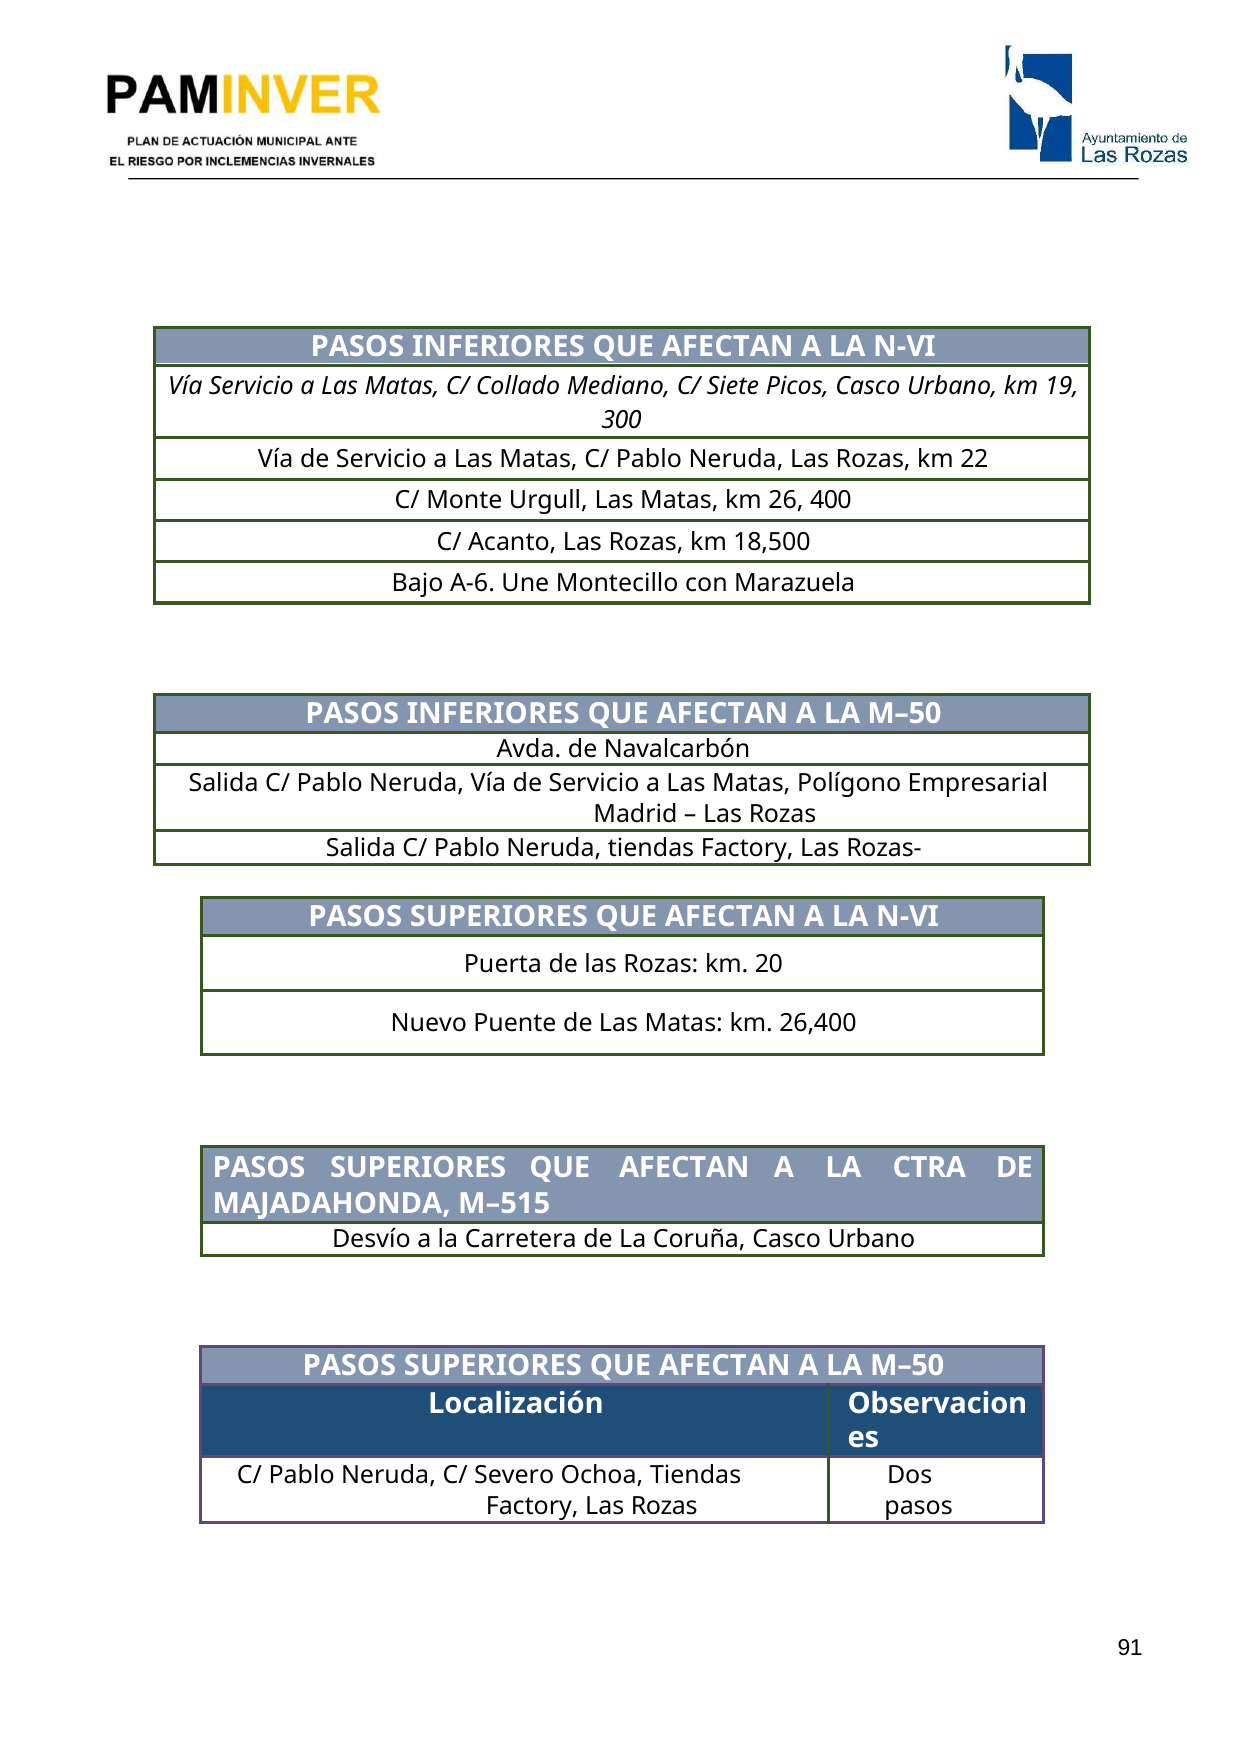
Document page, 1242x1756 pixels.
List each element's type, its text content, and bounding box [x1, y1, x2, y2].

table_cell Vía Servicio a Las Matas, C/ Collado Mediano, C/ Siete Picos, Casco Urbano, km 19, 300 [156, 367, 1088, 436]
table_cell Dos pasos [830, 1458, 1042, 1521]
table_header PASOS SUPERIORES QUE AFECTAN A LA N-VI [203, 899, 1042, 934]
table_cell C/ Acanto, Las Rozas, km 18,500 [156, 522, 1088, 560]
table_cell Salida C/ Pablo Neruda, tiendas Factory, Las Rozas- [156, 832, 1088, 863]
table_cell Localización [202, 1386, 827, 1455]
table_cell C/ Pablo Neruda, C/ Severo Ochoa, Tiendas Factory, Las Rozas [202, 1458, 827, 1521]
table_cell Desvío a la Carretera de La Coruña, Casco Urbano [203, 1224, 1042, 1253]
table_cell C/ Monte Urgull, Las Matas, km 26, 400 [156, 481, 1088, 519]
table_cell Vía de Servicio a Las Matas, C/ Pablo Neruda, Las Rozas, km 22 [156, 439, 1088, 477]
table_cell Salida C/ Pablo Neruda, Vía de Servicio a Las Matas, Polígono Empresarial Madrid – Las Rozas [156, 766, 1088, 829]
table_cell Nuevo Puente de Las Matas: km. 26,400 [203, 992, 1042, 1053]
table_header PASOS SUPERIORES QUE AFECTAN A LA M–50 [202, 1348, 1042, 1383]
table_cell Puerta de las Rozas: km. 20 [203, 937, 1042, 988]
table_header PASOS SUPERIORES QUE AFECTAN A LA CTRA DE MAJADAHONDA, M–515 [203, 1148, 1042, 1221]
table_cell Avda. de Navalcarbón [156, 734, 1088, 763]
table_header PASOS INFERIORES QUE AFECTAN A LA N-VI [156, 329, 1088, 363]
table_cell Observaciones [830, 1386, 1042, 1455]
table_cell Bajo A-6. Une Montecillo con Marazuela [156, 563, 1088, 601]
table_header PASOS INFERIORES QUE AFECTAN A LA M–50 [156, 696, 1088, 731]
